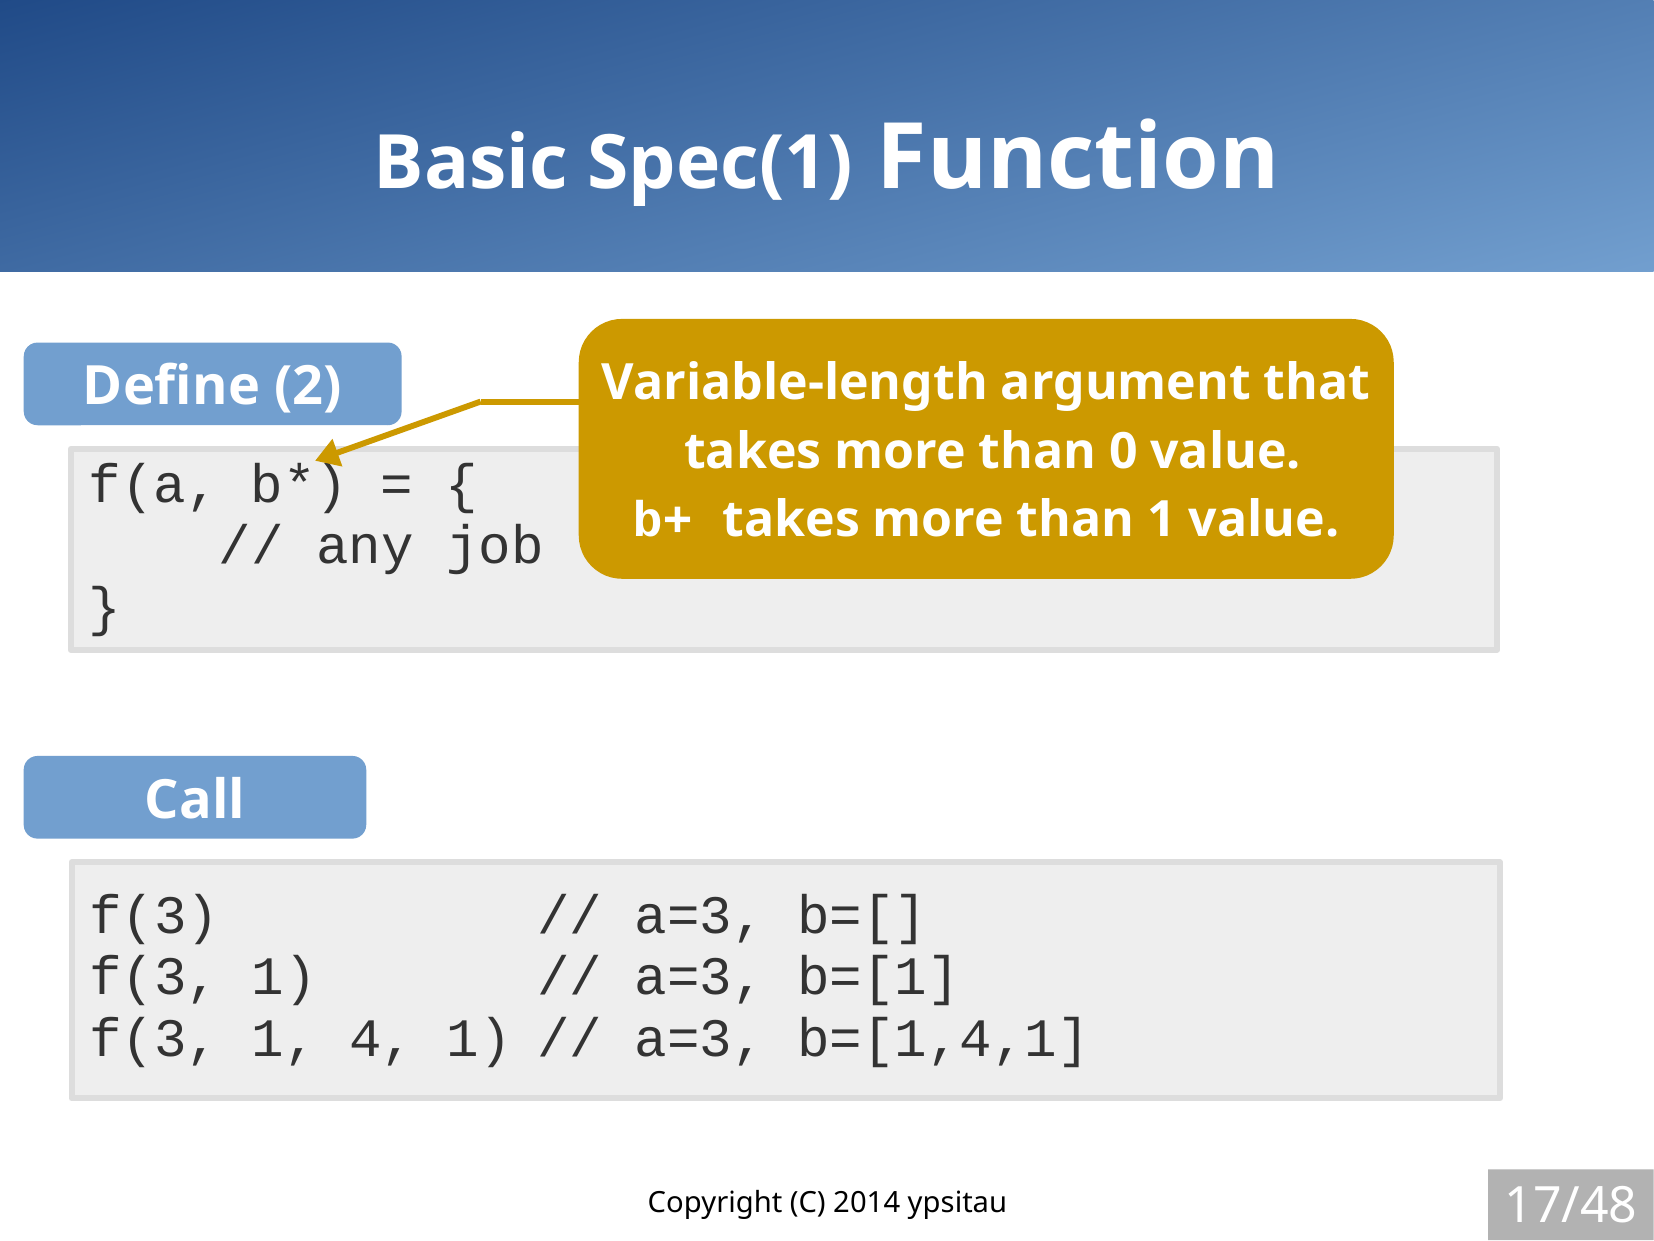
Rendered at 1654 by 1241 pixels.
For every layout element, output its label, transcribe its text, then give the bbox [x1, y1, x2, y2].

title Basic Spec(1) Function [82, 49, 1571, 257]
text_box Call [23, 755, 367, 839]
text_box Define (2) [23, 342, 402, 426]
text_box Variable-length argument that takes more than 0 value. b+ takes more than 1 value. [578, 318, 1394, 579]
text_box f(a, b*) = { // any job } [70, 448, 1498, 650]
text_box f(3) // a=3, b=[] f(3, 1) // a=3, b=[1] f(3, 1, 4, 1) // a=3, b=[1,4,1] [71, 862, 1501, 1099]
